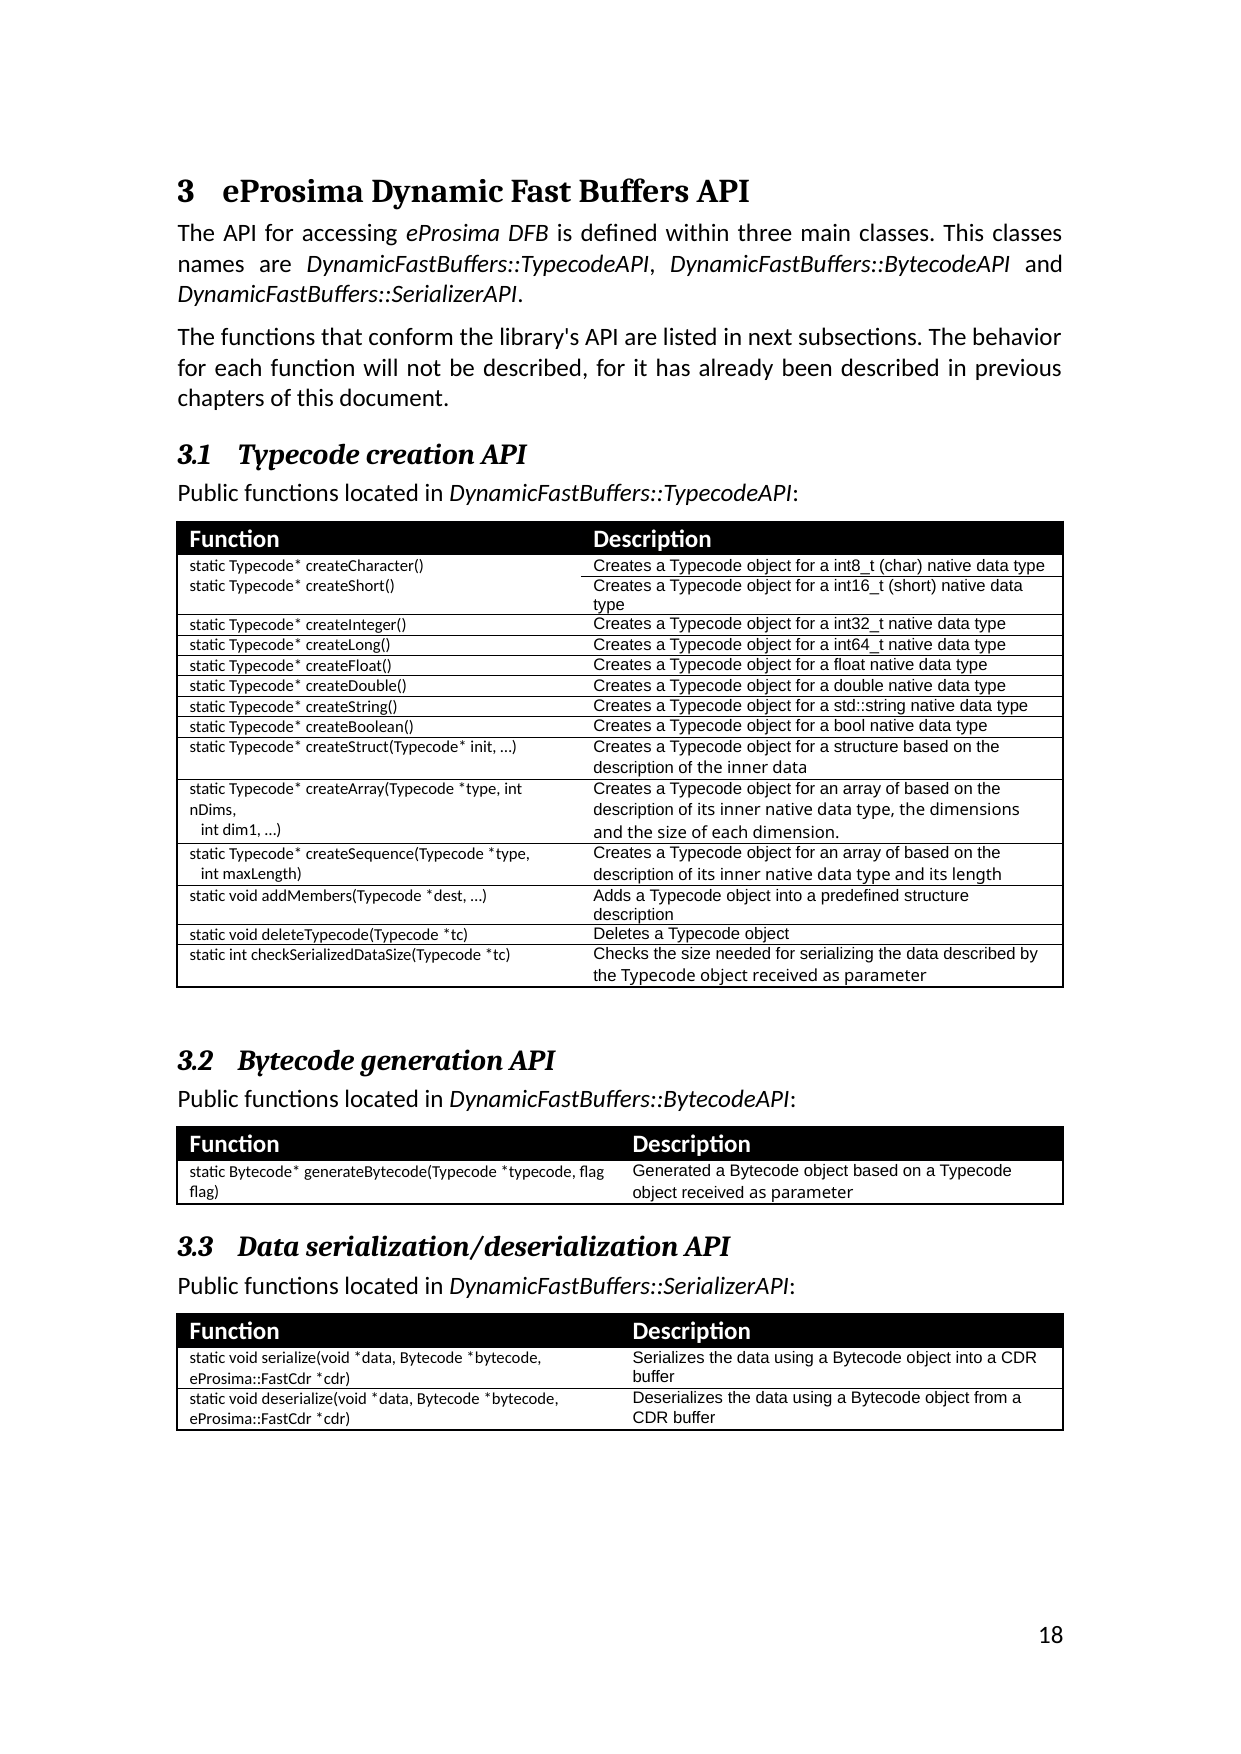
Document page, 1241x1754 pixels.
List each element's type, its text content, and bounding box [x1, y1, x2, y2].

table_cell static Typecode* createCharacter() [178, 555, 581, 576]
subtitle eProsima Dynamic Fast Buffers API [177, 173, 1063, 211]
table_cell Deletes a Typecode object [581, 925, 1062, 944]
table_cell static Typecode* createArray(Typecode *type, int nDims, int dim1, …) [178, 780, 581, 843]
table_cell static Typecode* createInteger() [178, 615, 581, 634]
text Public functions located in DynamicFastBuffers::TypecodeAPI: [177, 478, 1063, 508]
table_cell Generated a Bytecode object based on a Typecode object received as parameter [620, 1161, 1062, 1203]
table_header Description [621, 1315, 1062, 1346]
subtitle Typecode creation API [177, 438, 1063, 471]
text The functions that conform the library's API are listed in next subsections. The behavior for each function will not be described, for it has already been described in previous chapters of this document. [177, 321, 1063, 413]
table_cell Creates a Typecode object for a std::string native data type [581, 697, 1062, 716]
table_cell Creates a Typecode object for a int64_t native data type [581, 636, 1062, 655]
table_cell static Typecode* createStruct(Typecode* init, …) [178, 738, 581, 778]
table_cell static Typecode* createFloat() [178, 656, 581, 675]
table_cell static int checkSerializedDataSize(Typecode *tc) [178, 945, 581, 986]
table_header Function [178, 523, 580, 553]
table_cell static Typecode* createSequence(Typecode *type, int maxLength) [178, 844, 581, 885]
text The API for accessing eProsima DFB is defined within three main classes. This classes names are DynamicFastBuffers::TypecodeAPI, DynamicFastBuffers::BytecodeAPI and DynamicFastBuffers::SerializerAPI. [177, 217, 1063, 309]
table_header Function [178, 1315, 619, 1346]
table_cell Creates a Typecode object for an array of based on the description of its inner native data type and its length [581, 844, 1062, 885]
table_cell Adds a Typecode object into a predefined structure description [581, 886, 1062, 924]
table_header Function [178, 1129, 619, 1159]
table_cell Creates a Typecode object for a int32_t native data type [581, 615, 1062, 634]
table_cell static void serialize(void *data, Bytecode *bytecode, eProsima::FastCdr *cdr) [178, 1348, 620, 1388]
table_cell Creates a Typecode object for a structure based on the description of the inner data [581, 738, 1062, 778]
table_cell static Typecode* createLong() [178, 636, 581, 655]
table_cell static Typecode* createDouble() [178, 676, 581, 696]
table_cell static Typecode* createShort() [178, 576, 581, 614]
table_cell static Bytecode* generateBytecode(Typecode *typecode, flag flag) [178, 1161, 620, 1203]
table_cell static void deleteTypecode(Typecode *tc) [178, 925, 581, 944]
subtitle Data serialization/deserialization API [177, 1230, 1063, 1264]
table_header Description [621, 1129, 1062, 1159]
table_cell Serializes the data using a Bytecode object into a CDR buffer [620, 1348, 1062, 1388]
table_cell static Typecode* createString() [178, 697, 581, 716]
table_cell static void deserialize(void *data, Bytecode *bytecode, eProsima::FastCdr *cdr) [178, 1389, 620, 1429]
table_cell Creates a Typecode object for a double native data type [581, 676, 1062, 696]
table_cell Creates a Typecode object for a int8_t (char) native data type [581, 555, 1062, 576]
table_cell Creates a Typecode object for an array of based on the description of its inner native data type, the dimensions and the size of each dimension. [581, 780, 1062, 843]
table_cell Creates a Typecode object for a float native data type [581, 656, 1062, 675]
subtitle Bytecode generation API [177, 1044, 1063, 1077]
table_cell Deserializes the data using a Bytecode object from a CDR buffer [620, 1389, 1062, 1429]
table_cell Creates a Typecode object for a bool native data type [581, 717, 1062, 737]
table_cell Creates a Typecode object for a int16_t (short) native data type [581, 577, 1062, 614]
text Public functions located in DynamicFastBuffers::SerializerAPI: [177, 1270, 1063, 1300]
table_cell static void addMembers(Typecode *dest, …) [178, 886, 581, 924]
table_header Description [582, 523, 1062, 553]
table_cell static Typecode* createBoolean() [178, 717, 581, 737]
text Public functions located in DynamicFastBuffers::BytecodeAPI: [177, 1083, 1063, 1114]
table_cell Checks the size needed for serializing the data described by the Typecode object received as parameter [581, 945, 1062, 986]
